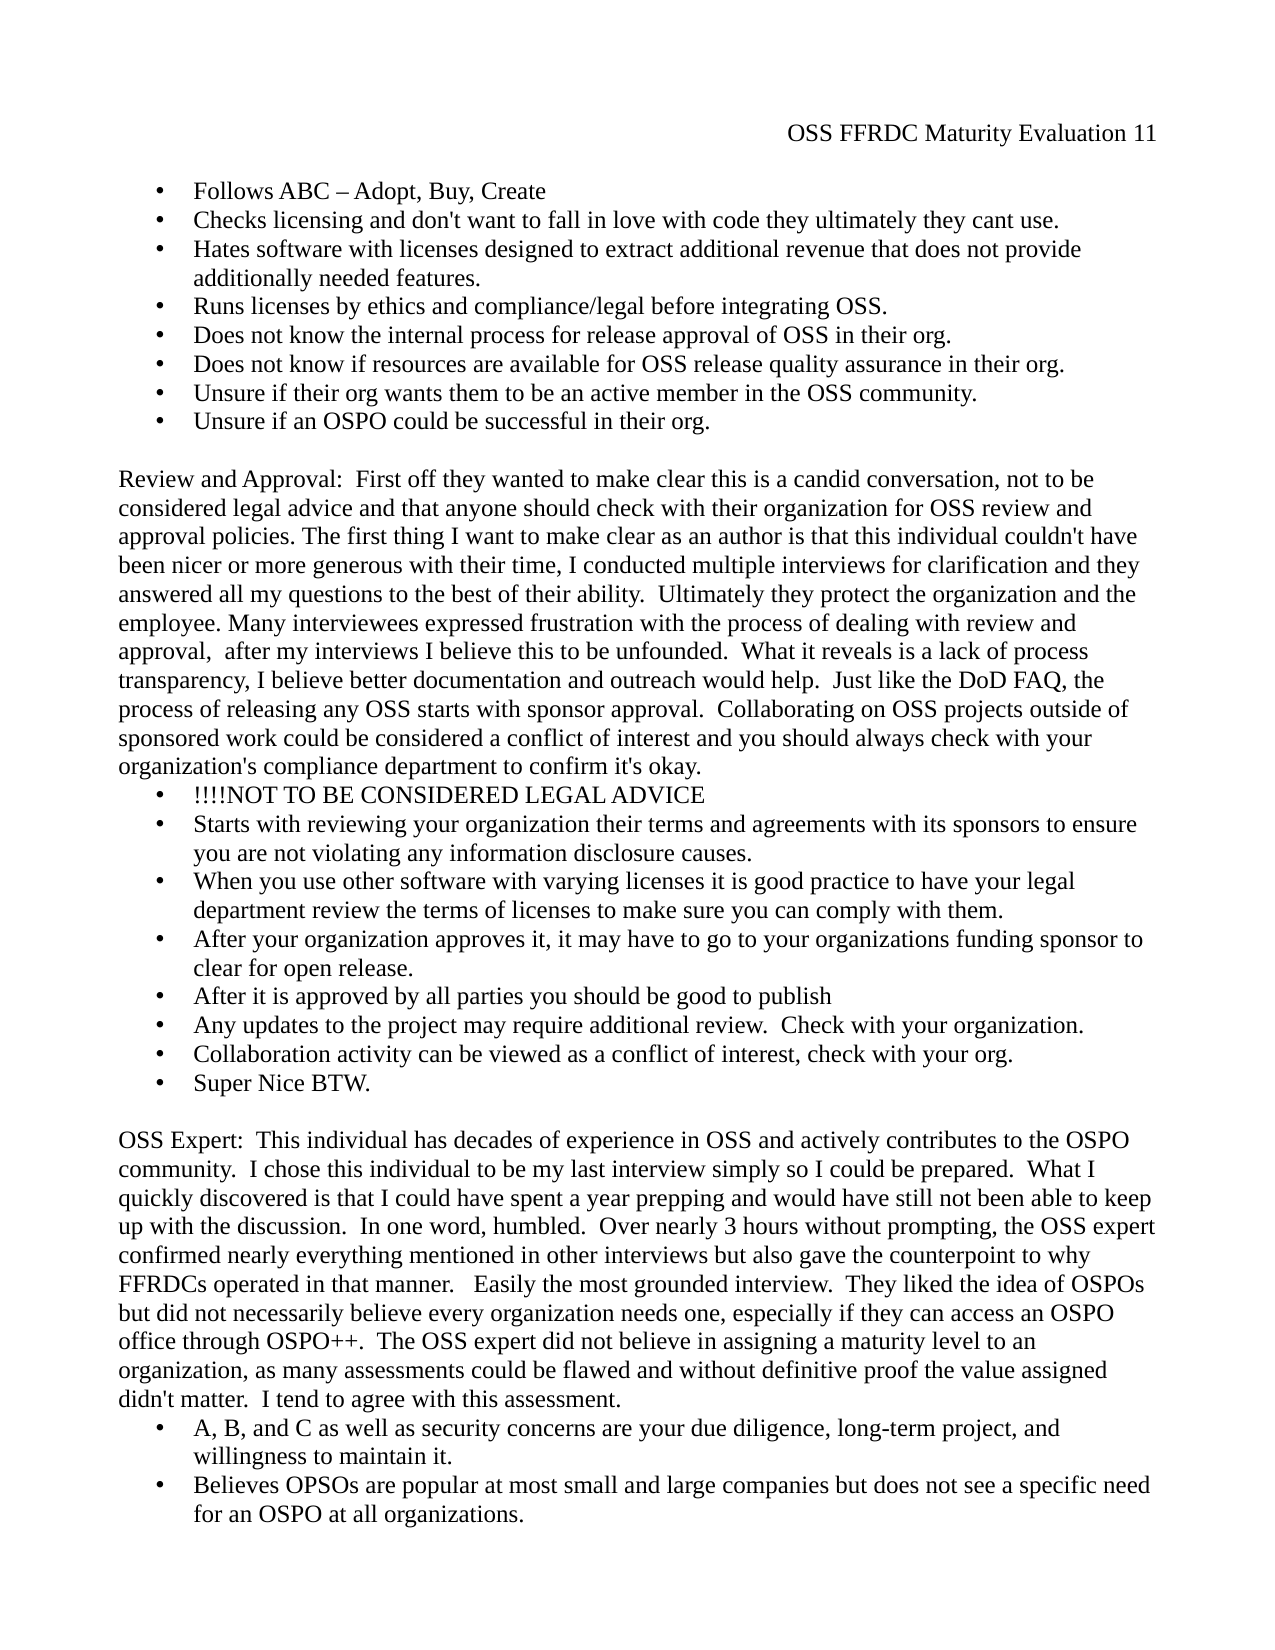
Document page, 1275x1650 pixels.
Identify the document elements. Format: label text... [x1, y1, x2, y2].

list Follows ABC – Adopt, Buy, Create [156, 176, 1157, 205]
list Starts with reviewing your organization their terms and agreements with its sponsors to ensure you are not violating any information disclosure causes. [156, 809, 1157, 866]
list Any updates to the project may require additional review. Check with your organization. [156, 1010, 1157, 1039]
list Checks licensing and don't want to fall in love with code they ultimately they cant use. [156, 205, 1157, 234]
list Does not know the internal process for release approval of OSS in their org. [156, 320, 1157, 349]
list Super Nice BTW. [156, 1068, 1157, 1096]
list Does not know if resources are available for OSS release quality assurance in their org. [156, 349, 1157, 378]
list A, B, and C as well as security concerns are your due diligence, long-term project, and willingness to maintain it. [156, 1413, 1157, 1470]
list When you use other software with varying licenses it is good practice to have your legal department review the terms of licenses to make sure you can comply with them. [156, 866, 1157, 924]
list After your organization approves it, it may have to go to your organizations funding sponsor to clear for open release. [156, 924, 1157, 981]
list !!!!NOT TO BE CONSIDERED LEGAL ADVICE [156, 780, 1157, 809]
list Unsure if an OSPO could be successful in their org. [156, 406, 1157, 435]
list Unsure if their org wants them to be an active member in the OSS community. [156, 378, 1157, 406]
list After it is approved by all parties you should be good to publish [156, 981, 1157, 1010]
list Hates software with licenses designed to extract additional revenue that does not provide additionally needed features. [156, 234, 1157, 291]
list Believes OPSOs are popular at most small and large companies but does not see a specific need for an OSPO at all organizations. [156, 1470, 1157, 1528]
list Collaboration activity can be viewed as a conflict of interest, check with your org. [156, 1039, 1157, 1068]
text Review and Approval: First off they wanted to make clear this is a candid conversation, not to be considered legal advice and that anyone should check with their organization for OSS review and approval policies. The first thing I want to make clear as an author is that this individual couldn't have been nicer or more generous with their time, I conducted multiple interviews for clarification and they answered all my questions to the best of their ability. Ultimately they protect the organization and the employee. Many interviewees expressed frustration with the process of dealing with review and approval, after my interviews I believe this to be unfounded. What it reveals is a lack of process transparency, I believe better documentation and outreach would help. Just like the DoD FAQ, the process of releasing any OSS starts with sponsor approval. Collaborating on OSS projects outside of sponsored work could be considered a conflict of interest and you should always check with your organization's compliance department to confirm it's okay. [118, 464, 1157, 780]
list Runs licenses by ethics and compliance/legal before integrating OSS. [156, 291, 1157, 320]
text OSS Expert: This individual has decades of experience in OSS and actively contributes to the OSPO community. I chose this individual to be my last interview simply so I could be prepared. What I quickly discovered is that I could have spent a year prepping and would have still not been able to keep up with the discussion. In one word, humbled. Over nearly 3 hours without prompting, the OSS expert confirmed nearly everything mentioned in other interviews but also gave the counterpoint to why FFRDCs operated in that manner. Easily the most grounded interview. They liked the idea of OSPOs but did not necessarily believe every organization needs one, especially if they can access an OSPO office through OSPO++. The OSS expert did not believe in assigning a maturity level to an organization, as many assessments could be flawed and without definitive proof the value assigned didn't matter. I tend to agree with this assessment. [118, 1125, 1157, 1413]
